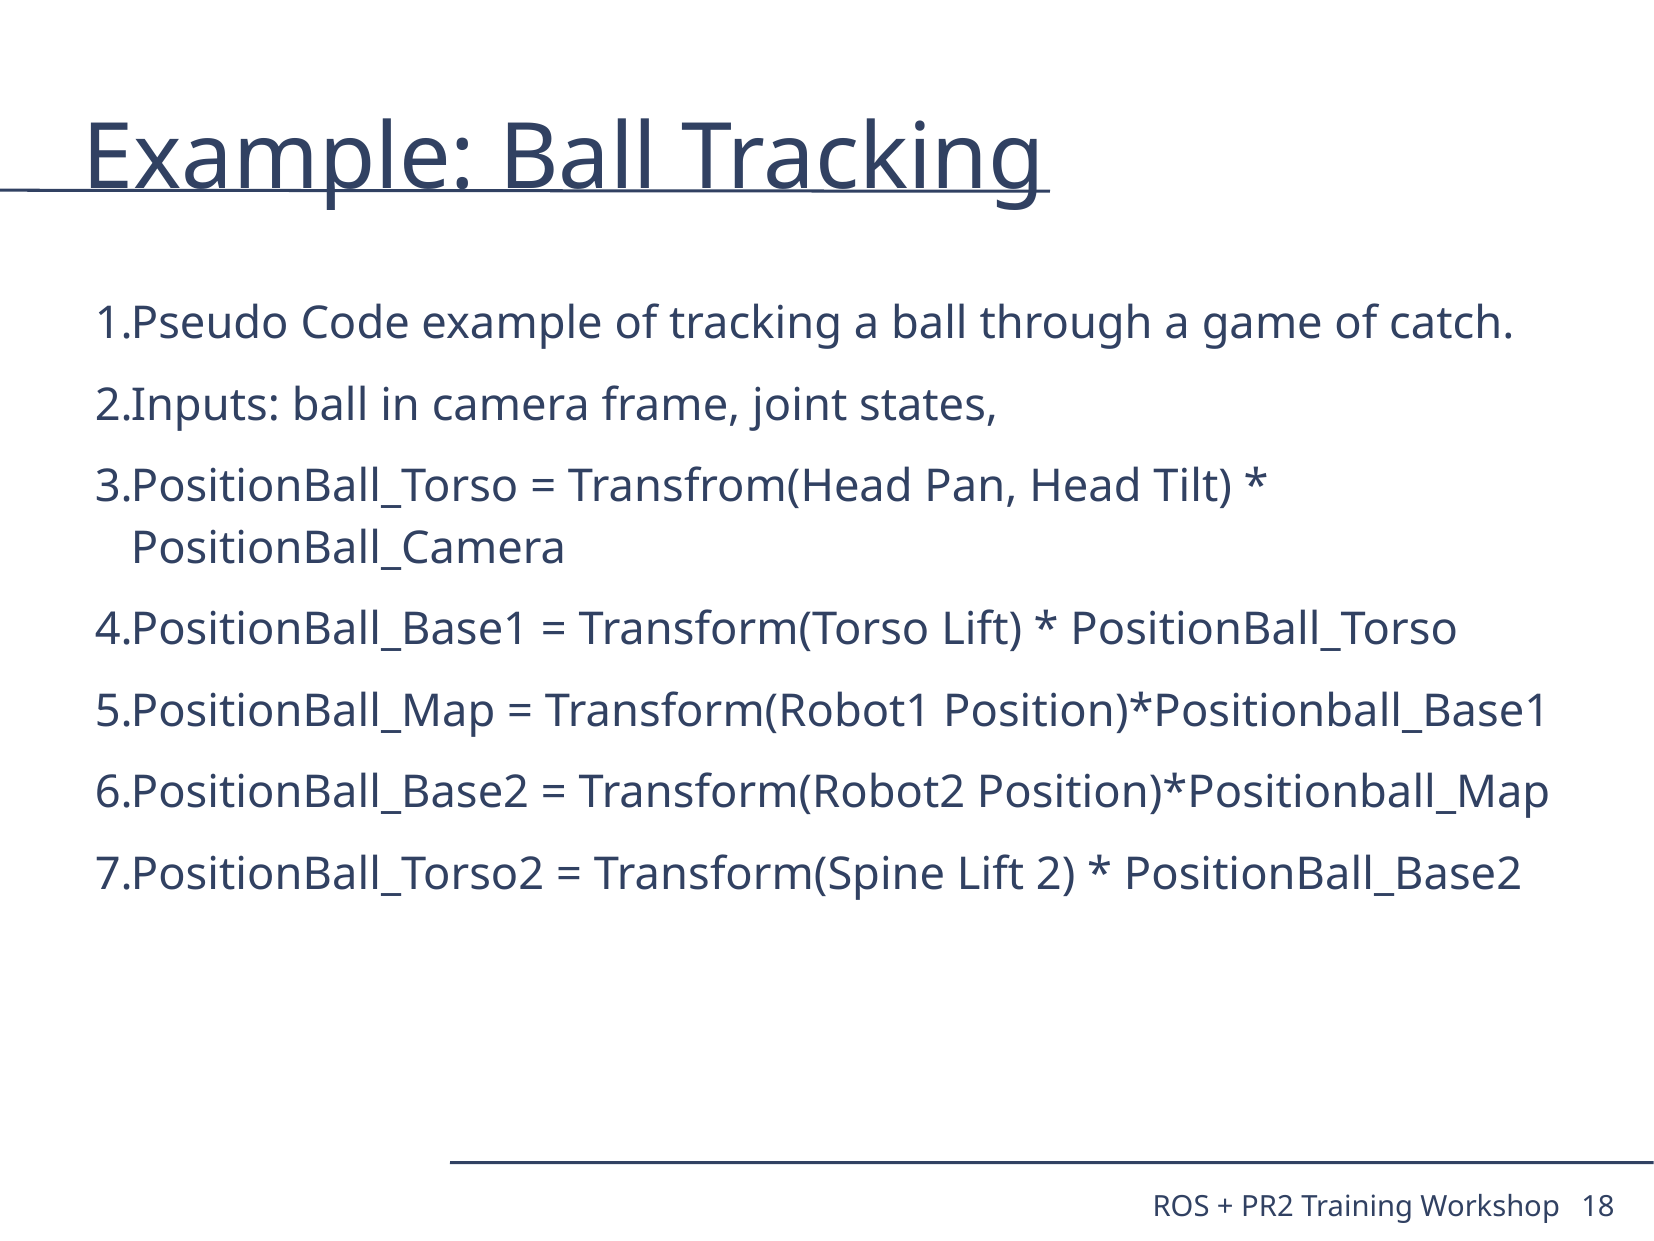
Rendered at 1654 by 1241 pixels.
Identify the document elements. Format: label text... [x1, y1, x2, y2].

title Example: Ball Tracking [82, 56, 1571, 250]
list Pseudo Code example of tracking a ball through a game of catch. Inputs: ball in camera frame, joint states, PositionBall_Torso = Transfrom(Head Pan, Head Tilt) * PositionBall_Camera PositionBall_Base1 = Transform(Torso Lift) * PositionBall_Torso PositionBall_Map = Transform(Robot1 Position)*Positionball_Base1 PositionBall_Base2 = Transform(Robot2 Position)*Positionball_Map PositionBall_Torso2 = Transform(Spine Lift 2) * PositionBall_Base2 [82, 290, 1571, 1109]
